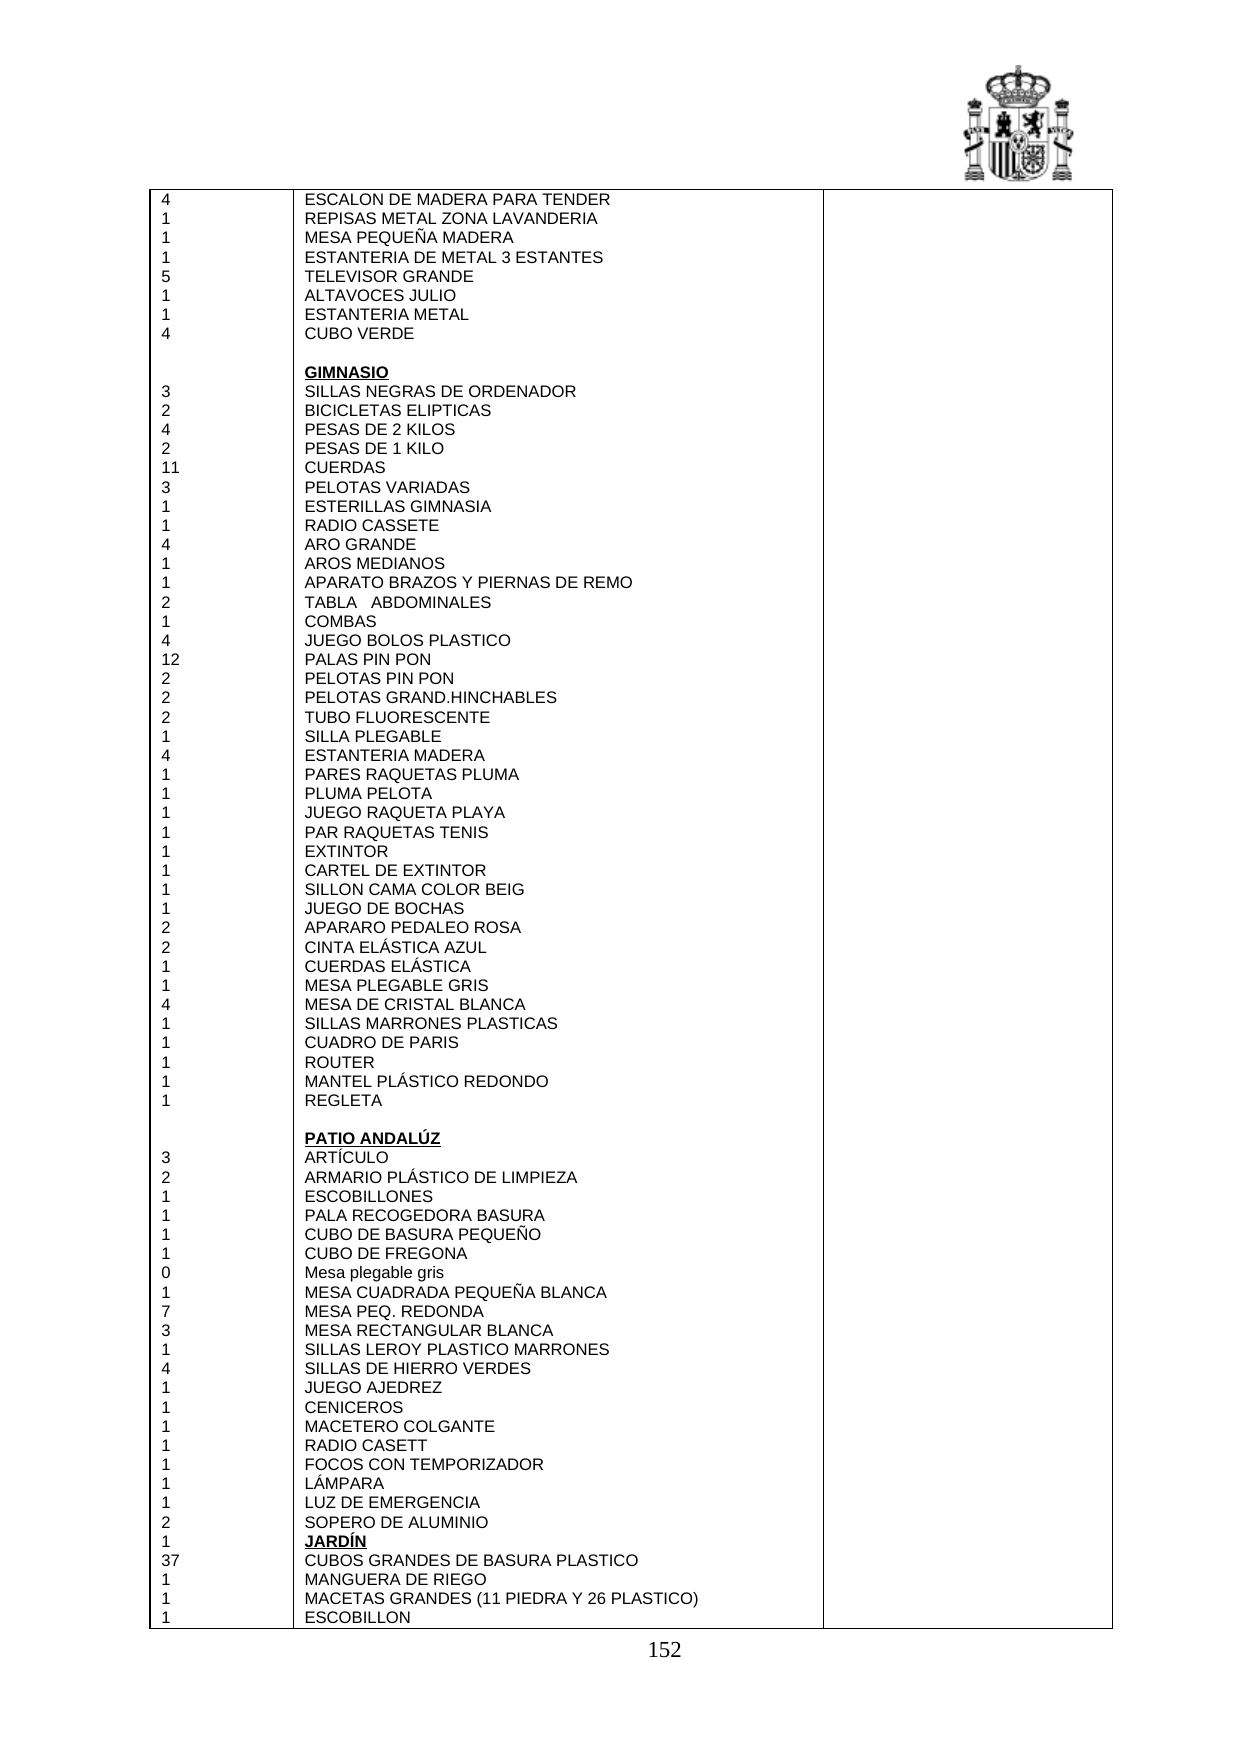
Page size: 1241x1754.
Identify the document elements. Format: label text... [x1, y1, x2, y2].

table_cell ESCALON DE MADERA PARA TENDER REPISAS METAL ZONA LAVANDERIA MESA PEQUEÑA MADERA ESTANTERIA DE METAL 3 ESTANTES TELEVISOR GRANDE ALTAVOCES JULIO ESTANTERIA METAL CUBO VERDE GIMNASIO SILLAS NEGRAS DE ORDENADOR BICICLETAS ELIPTICAS PESAS DE 2 KILOS PESAS DE 1 KILO CUERDAS PELOTAS VARIADAS ESTERILLAS GIMNASIA RADIO CASSETE ARO GRANDE AROS MEDIANOS APARATO BRAZOS Y PIERNAS DE REMO TABLA ABDOMINALES COMBAS JUEGO BOLOS PLASTICO PALAS PIN PON PELOTAS PIN PON PELOTAS GRAND.HINCHABLES TUBO FLUORESCENTE SILLA PLEGABLE ESTANTERIA MADERA PARES RAQUETAS PLUMA PLUMA PELOTA JUEGO RAQUETA PLAYA PAR RAQUETAS TENIS EXTINTOR CARTEL DE EXTINTOR SILLON CAMA COLOR BEIG JUEGO DE BOCHAS APARARO PEDALEO ROSA CINTA ELÁSTICA AZUL CUERDAS ELÁSTICA MESA PLEGABLE GRIS MESA DE CRISTAL BLANCA SILLAS MARRONES PLASTICAS CUADRO DE PARIS ROUTER MANTEL PLÁSTICO REDONDO REGLETA PATIO ANDALÚZ ARTÍCULO ARMARIO PLÁSTICO DE LIMPIEZA ESCOBILLONES PALA RECOGEDORA BASURA CUBO DE BASURA PEQUEÑO CUBO DE FREGONA Mesa plegable gris MESA CUADRADA PEQUEÑA BLANCA MESA PEQ. REDONDA MESA RECTANGULAR BLANCA SILLAS LEROY PLASTICO MARRONES SILLAS DE HIERRO VERDES JUEGO AJEDREZ CENICEROS MACETERO COLGANTE RADIO CASETT FOCOS CON TEMPORIZADOR LÁMPARA LUZ DE EMERGENCIA SOPERO DE ALUMINIO JARDÍN CUBOS GRANDES DE BASURA PLASTICO MANGUERA DE RIEGO MACETAS GRANDES (11 PIEDRA Y 26 PLASTICO) ESCOBILLON [294, 190, 823, 1627]
table_cell [824, 190, 1112, 1627]
table_cell 4 1 1 1 5 1 1 4 3 2 4 2 11 3 1 1 4 1 1 2 1 4 12 2 2 2 1 4 1 1 1 1 1 1 1 1 2 2 1 1 4 1 1 1 1 1 3 2 1 1 1 1 0 1 7 3 1 4 1 1 1 1 1 1 1 2 1 37 1 1 1 [151, 190, 293, 1627]
